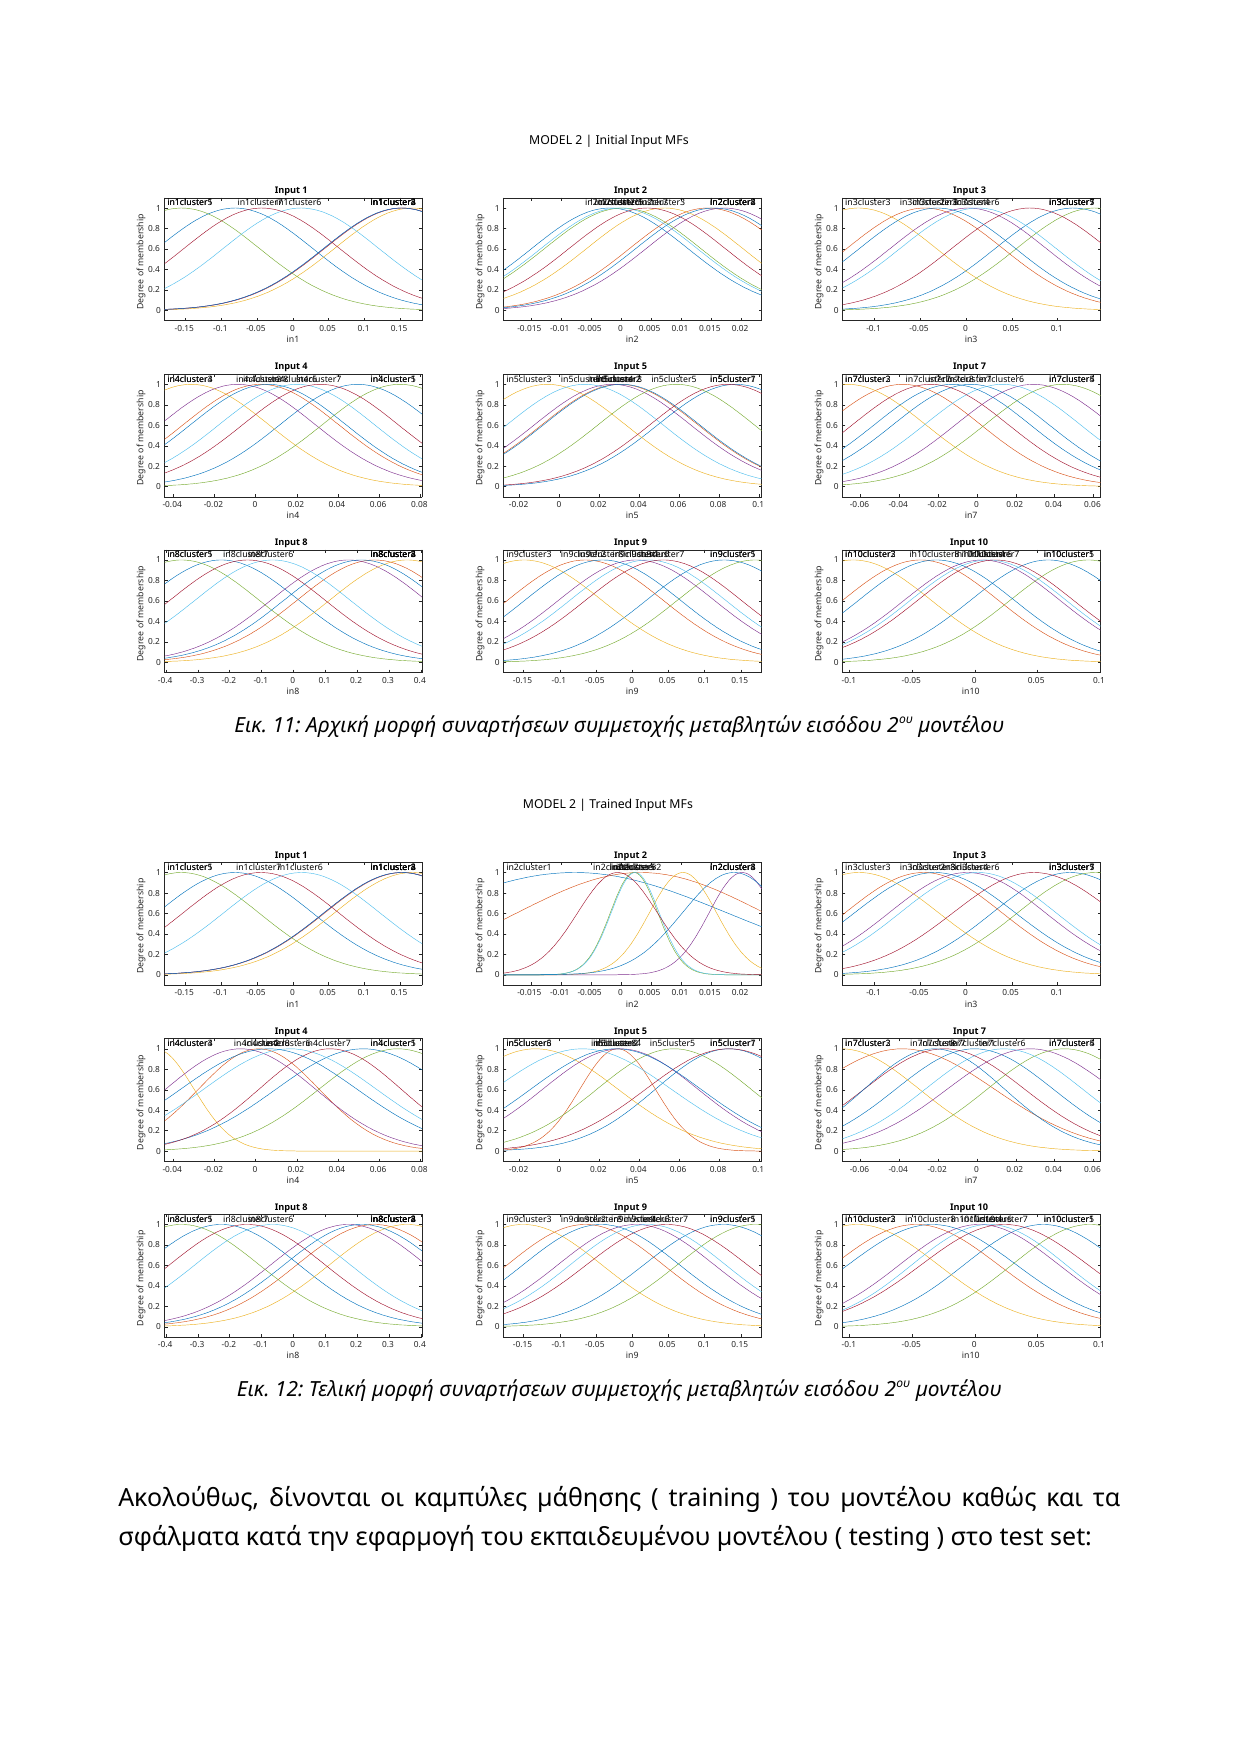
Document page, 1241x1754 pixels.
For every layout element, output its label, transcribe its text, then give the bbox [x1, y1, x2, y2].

table_cell [118, 765, 1122, 1426]
table_header [118, 118, 1122, 765]
text Ακολούθως, δίνονται οι καμπύλες μάθησης ( training ) του μοντέλου καθώς και τα σφάλματα κατά την εφαρμογή του εκπαιδευμένου μοντέλου ( testing ) στο test set: [118, 1480, 1122, 1553]
